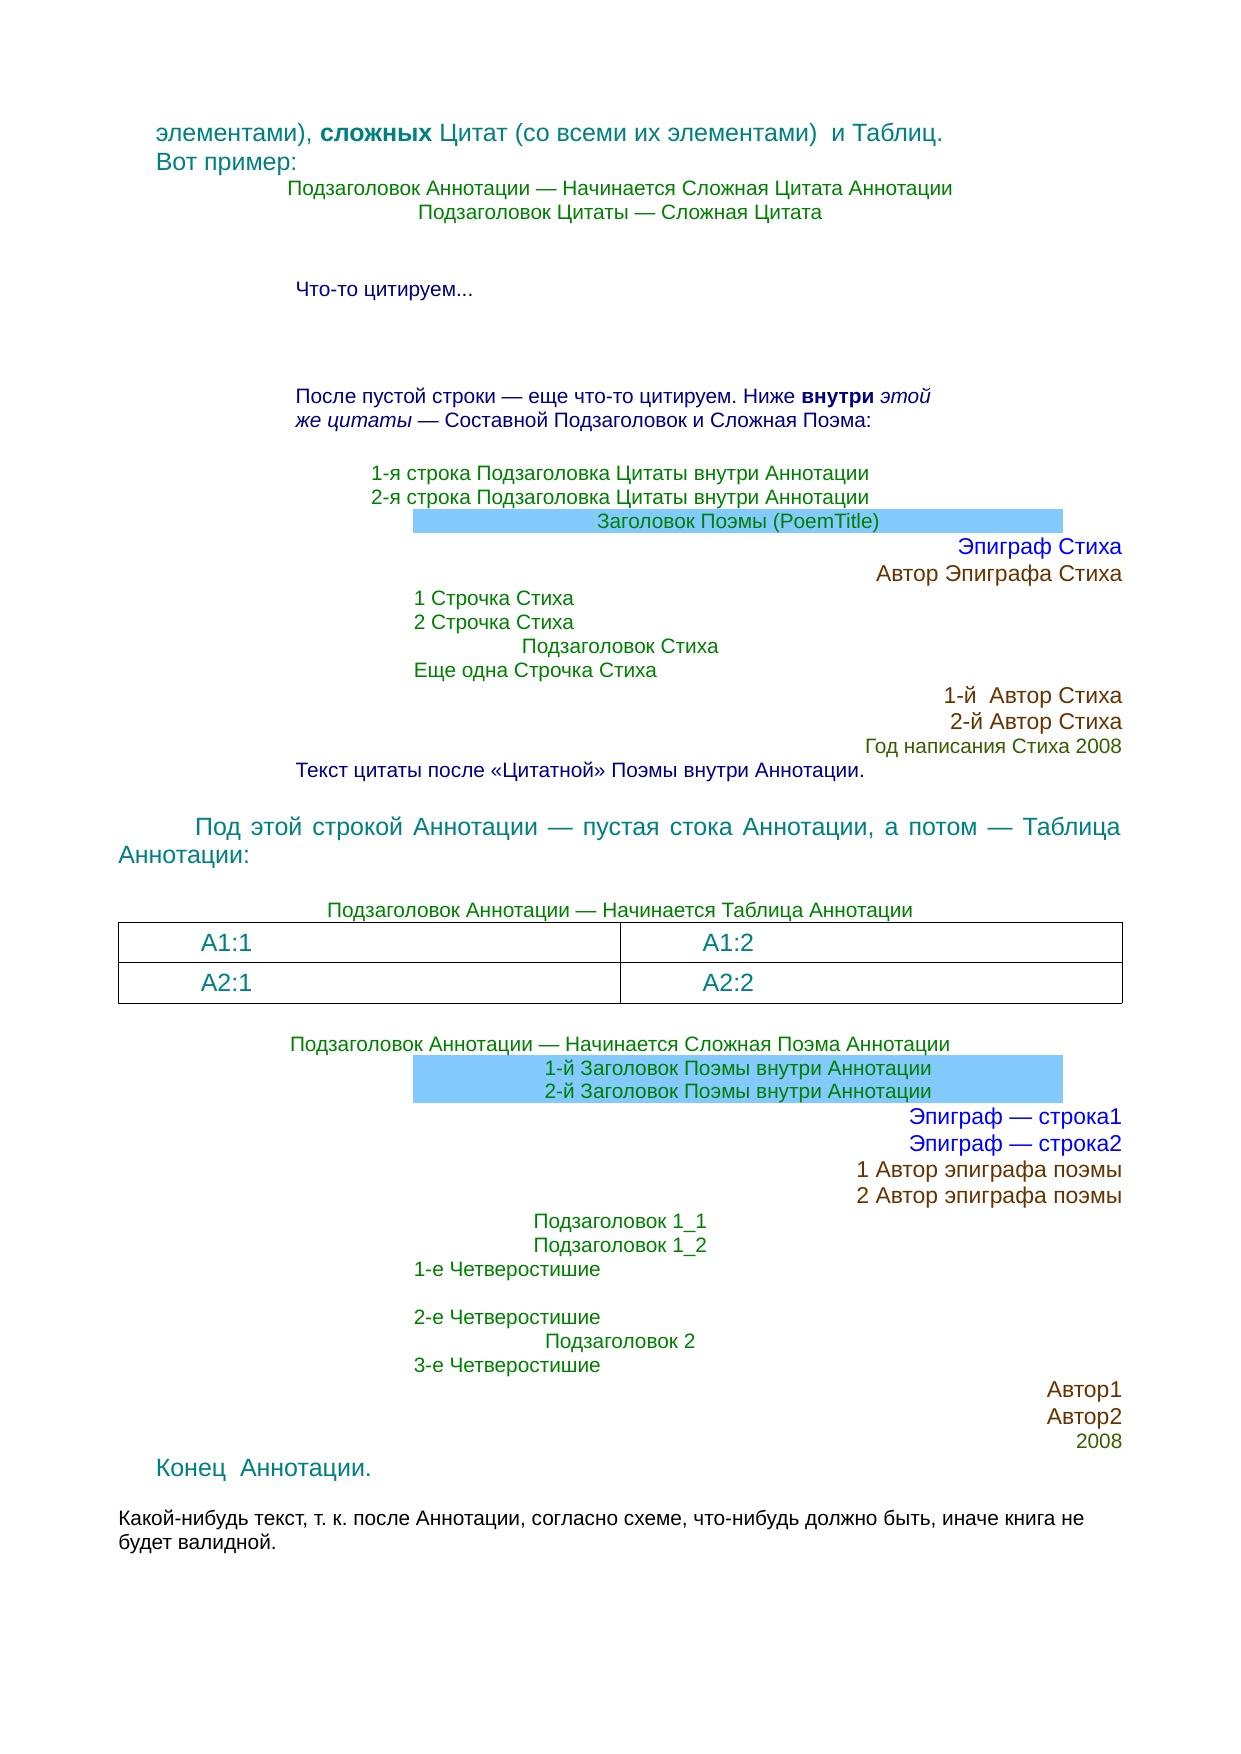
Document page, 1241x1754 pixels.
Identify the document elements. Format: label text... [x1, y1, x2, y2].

text 1-й Автор Стиха [325, 682, 1122, 708]
text 1 Строчка Стиха [413, 586, 1063, 610]
subtitle Подзаголовок 1_2 [118, 1233, 1122, 1257]
text Текст цитаты после «Цитатной» Поэмы внутри Аннотации. [295, 758, 945, 782]
text 2 Автор эпиграфа поэмы [325, 1182, 1122, 1209]
text Еще одна Строчка Стиха [413, 658, 1063, 682]
text 1 Автор эпиграфа поэмы [325, 1156, 1122, 1182]
text После пустой строки — еще что-то цитируем. Ниже внутри этой же цитаты — Составной Подзаголовок и Сложная Поэма: [295, 384, 945, 432]
text Автор1 [325, 1376, 1122, 1403]
subtitle Подзаголовок Цитаты — Сложная Цитата [118, 199, 1122, 223]
list элементами), сложных Цитат (со всеми их элементами) и Таблиц. [118, 118, 1122, 147]
text 2-й Автор Стиха [325, 708, 1122, 734]
text Что-то цитируем... [295, 277, 945, 301]
table_header А1:2 [621, 923, 1122, 962]
subtitle Подзаголовок Аннотации — Начинается Таблица Аннотации [118, 898, 1122, 922]
text 2-е Четверостишие [413, 1304, 1063, 1328]
text Автор2 [325, 1403, 1122, 1429]
table_header А1:1 [119, 923, 620, 962]
title 2-й Заголовок Поэмы внутри Аннотации [413, 1079, 1063, 1103]
text Год написания Стиха 2008 [118, 734, 1122, 758]
text Эпиграф — строка2 [709, 1130, 1122, 1156]
text 2 Строчка Стиха [413, 610, 1063, 634]
text Какой-нибудь текст, т. к. после Аннотации, согласно схеме, что-нибудь должно быть, иначе книга не будет валидной. [118, 1506, 1122, 1554]
subtitle Подзаголовок Стиха [118, 634, 1122, 658]
table_cell А2:2 [621, 963, 1122, 1003]
list Вот пример: [118, 147, 1122, 176]
title 1-й Заголовок Поэмы внутри Аннотации [413, 1055, 1063, 1079]
text Автор Эпиграфа Стиха [325, 559, 1122, 586]
text Эпиграф Стиха [709, 533, 1122, 559]
subtitle 1-я строка Подзаголовка Цитаты внутри Аннотации [118, 461, 1122, 485]
subtitle Подзаголовок Аннотации — Начинается Сложная Цитата Аннотации [118, 176, 1122, 199]
list Конец Аннотации. [118, 1453, 1122, 1482]
text Под этой строкой Аннотации — пустая стока Аннотации, а потом — Таблица Аннотации: [118, 812, 1122, 869]
subtitle Подзаголовок 1_1 [118, 1209, 1122, 1233]
subtitle Подзаголовок 2 [118, 1328, 1122, 1352]
text 1-е Четверостишие [413, 1257, 1063, 1281]
text Эпиграф — строка1 [709, 1103, 1122, 1130]
subtitle Подзаголовок Аннотации — Начинается Сложная Поэма Аннотации [118, 1031, 1122, 1055]
table_cell А2:1 [119, 963, 620, 1003]
text 2008 [118, 1429, 1122, 1453]
title Заголовок Поэмы (PoemTitle) [413, 509, 1063, 533]
text 3-е Четверостишие [413, 1352, 1063, 1376]
subtitle 2-я строка Подзаголовка Цитаты внутри Аннотации [118, 485, 1122, 509]
